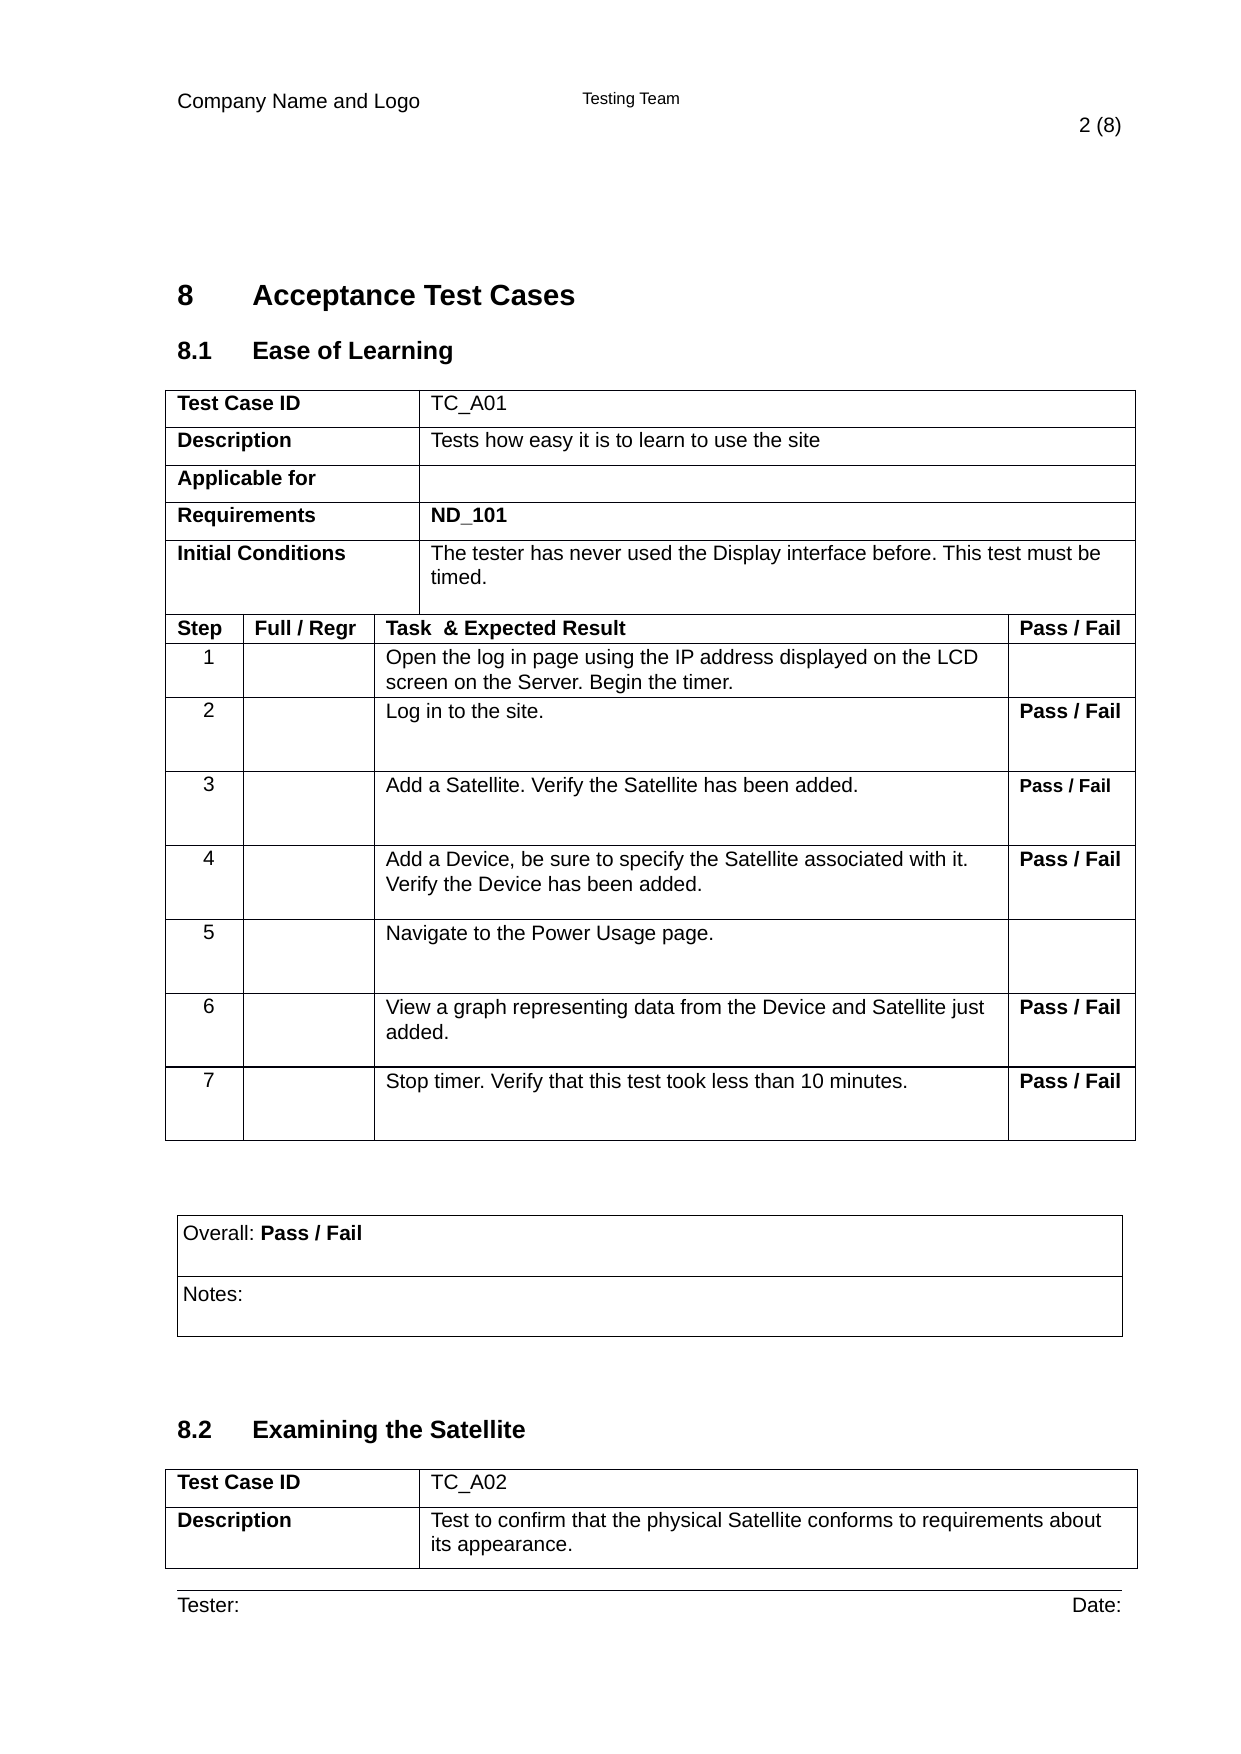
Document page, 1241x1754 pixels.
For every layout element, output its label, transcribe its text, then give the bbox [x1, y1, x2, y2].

table_cell Requirements [166, 503, 419, 540]
table_cell Pass / Fail [1009, 698, 1135, 771]
table_cell [166, 920, 243, 992]
table_cell Task & Expected Result [375, 615, 1008, 643]
table_cell Add a Satellite. Verify the Satellite has been added. [375, 772, 1008, 844]
table_header Test Case ID [166, 391, 419, 427]
table_cell Step [166, 615, 243, 643]
table_cell Pass / Fail [1009, 772, 1135, 844]
table_cell [420, 466, 1135, 502]
table_cell [244, 698, 374, 771]
table_cell Applicable for [166, 466, 419, 502]
table_cell [1009, 920, 1135, 992]
table_cell [244, 994, 374, 1066]
table_cell [166, 846, 243, 918]
table_cell The tester has never used the Display interface before. This test must be timed. [420, 541, 1135, 614]
table_header TC_A02 [420, 1470, 1137, 1507]
table_cell Test to confirm that the physical Satellite conforms to requirements about its appearance. [420, 1508, 1137, 1568]
table_cell Pass / Fail [1009, 615, 1135, 643]
table_cell Navigate to the Power Usage page. [375, 920, 1008, 992]
table_cell Pass / Fail [1009, 1068, 1135, 1140]
table_cell [166, 644, 243, 697]
table_cell Tests how easy it is to learn to use the site [420, 428, 1135, 465]
table_cell [244, 920, 374, 992]
table_cell ND_101 [420, 503, 1135, 540]
table_cell [244, 644, 374, 697]
table_cell View a graph representing data from the Device and Satellite just added. [375, 994, 1008, 1066]
table_cell Pass / Fail [1009, 846, 1135, 918]
table_cell Description [166, 1508, 419, 1568]
table_cell Stop timer. Verify that this test took less than 10 minutes. [375, 1068, 1008, 1140]
table_cell [244, 772, 374, 844]
table_cell [1009, 644, 1135, 697]
table_cell [166, 1068, 243, 1140]
subtitle Acceptance Test Cases [177, 277, 1122, 311]
table_cell Description [166, 428, 419, 465]
subtitle Ease of Learning [177, 336, 1122, 365]
table_cell [244, 846, 374, 918]
table_cell Open the log in page using the IP address displayed on the LCD screen on the Server. Begin the timer. [375, 644, 1008, 697]
table_header Overall: Pass / Fail [178, 1216, 1122, 1276]
table_cell Initial Conditions [166, 541, 419, 614]
table_header Test Case ID [166, 1470, 419, 1507]
table_cell [166, 994, 243, 1066]
table_cell Full / Regr [244, 615, 374, 643]
table_cell Pass / Fail [1009, 994, 1135, 1066]
table_cell [166, 698, 243, 771]
table_header TC_A01 [420, 391, 1135, 427]
subtitle Examining the Satellite [177, 1415, 1122, 1444]
table_cell Add a Device, be sure to specify the Satellite associated with it. Verify the Device has been added. [375, 846, 1008, 918]
table_cell Log in to the site. [375, 698, 1008, 771]
table_cell Notes: [178, 1277, 1122, 1336]
table_cell [244, 1068, 374, 1140]
table_cell [166, 772, 243, 844]
